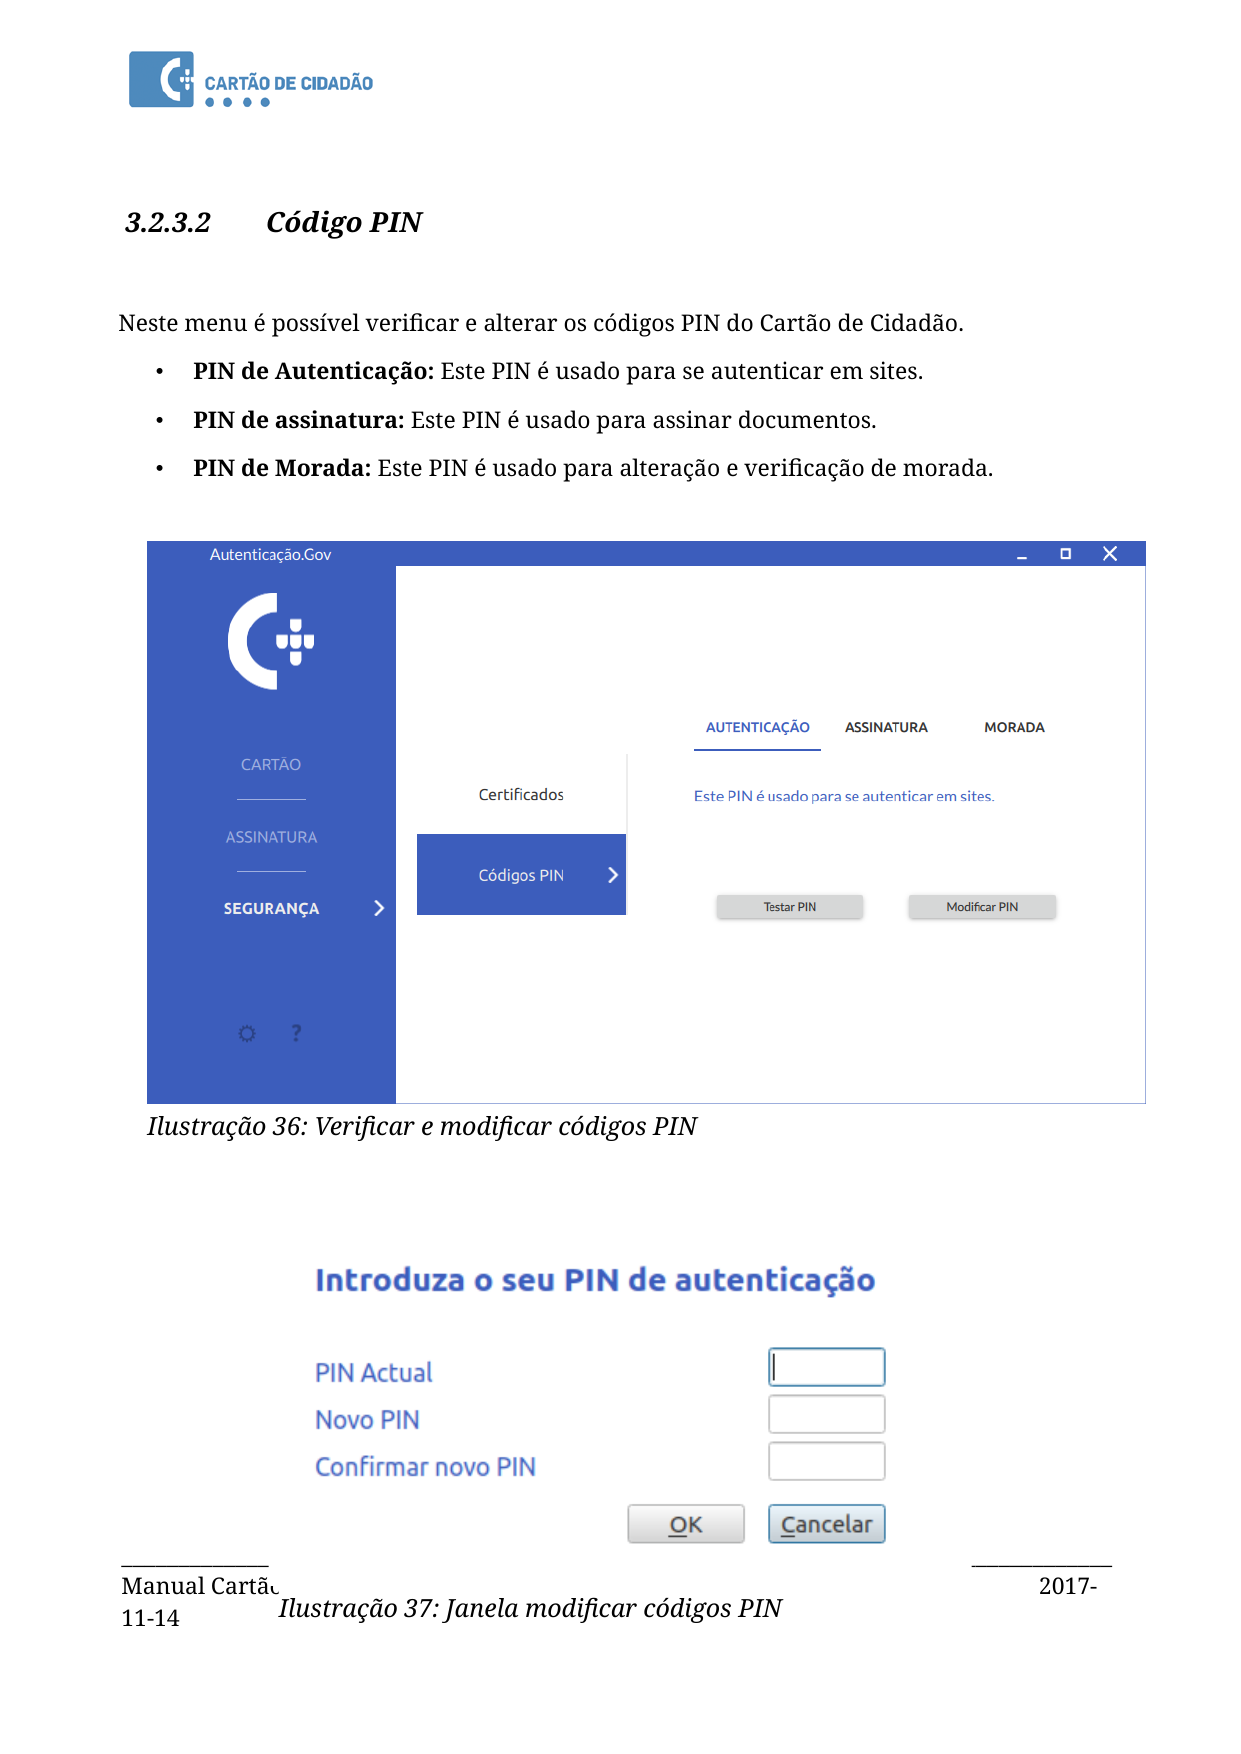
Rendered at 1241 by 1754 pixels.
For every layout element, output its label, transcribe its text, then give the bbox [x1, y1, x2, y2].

text Ilustração 36: Verificar e modificar códigos PIN [147, 1104, 1146, 1143]
list PIN de Morada: Este PIN é usado para alteração e verificação de morada. [156, 452, 1122, 483]
text Neste menu é possível verificar e alterar os códigos PIN do Cartão de Cidadão. [118, 307, 1122, 338]
picture [127, 45, 420, 115]
list PIN de assinatura: Este PIN é usado para assinar documentos. [156, 404, 1122, 435]
picture [147, 541, 1146, 1104]
text Ilustração 37: Janela modificar códigos PIN [278, 1586, 962, 1624]
list PIN de Autenticação: Este PIN é usado para se autenticar em sites. [156, 355, 1122, 387]
subtitle Código PIN [118, 203, 1122, 240]
picture [268, 1191, 972, 1586]
